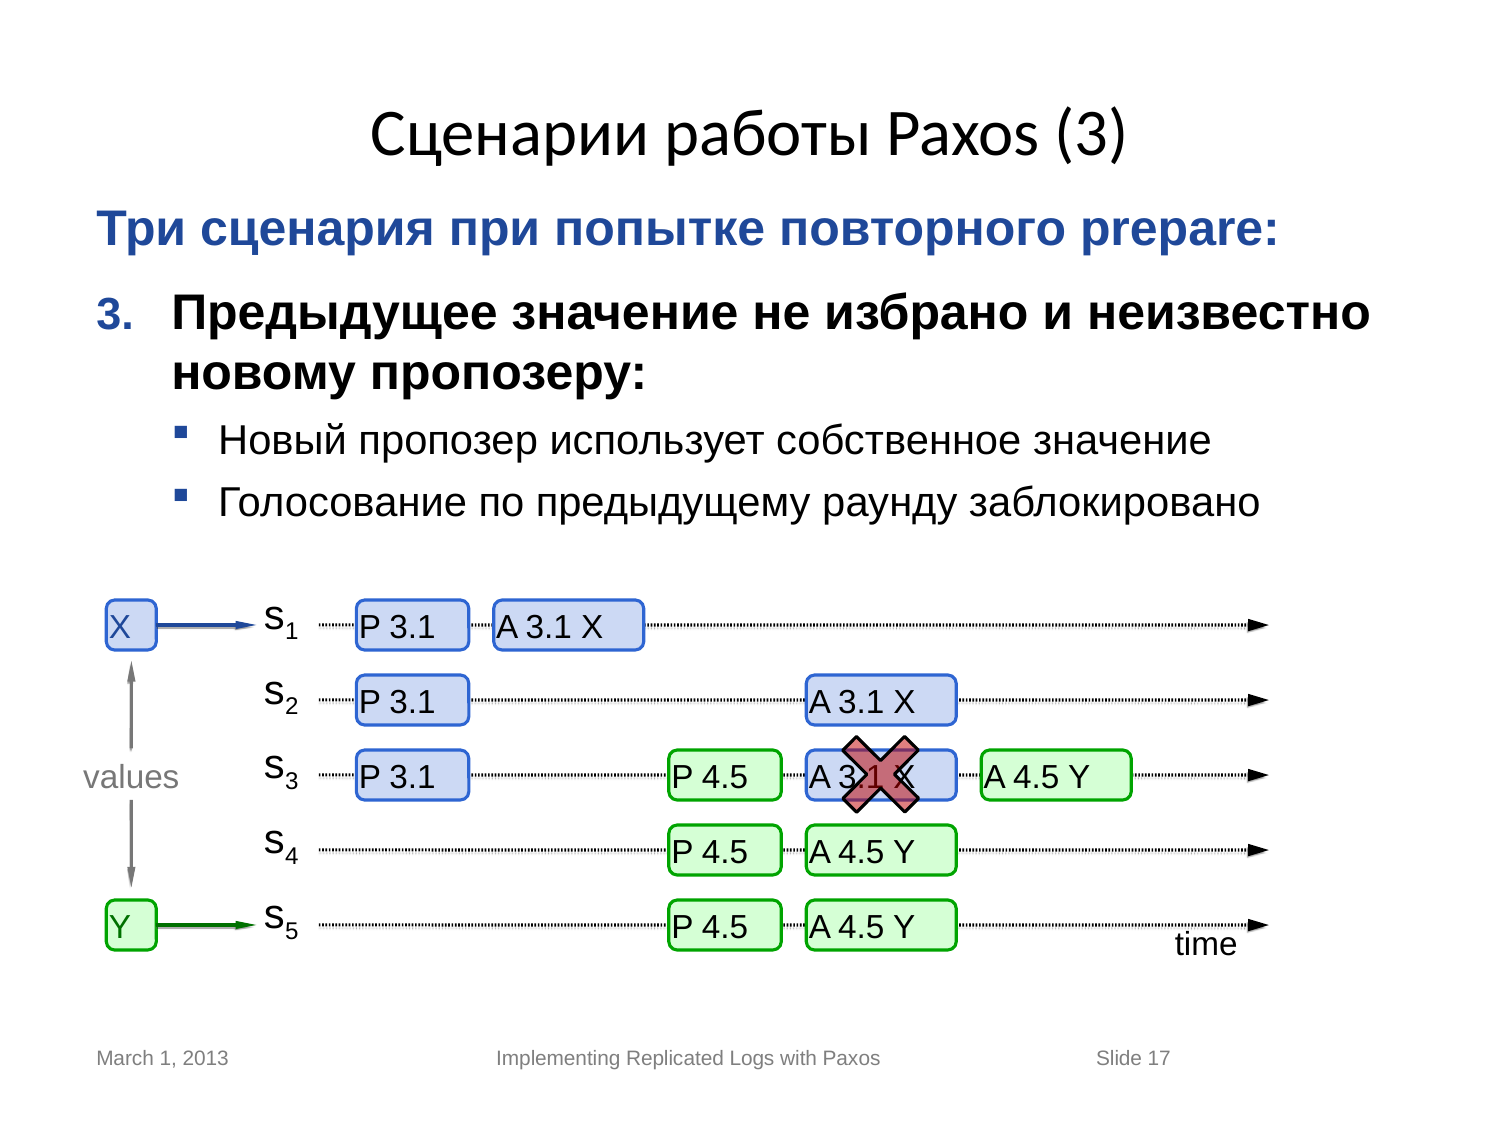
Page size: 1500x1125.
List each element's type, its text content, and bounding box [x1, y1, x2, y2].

text_box P 3.1 [356, 675, 469, 726]
text_box time [1156, 922, 1257, 963]
text_box A 3.1 X [493, 600, 644, 651]
text_box A 3.1 X [901, 750, 957, 800]
text_box A 3.1 X [806, 750, 866, 801]
text_box values [68, 754, 194, 795]
text_box s3 [243, 737, 319, 794]
text_box A 4.5 Y [981, 750, 1132, 801]
text_box A 4.5 Y [806, 825, 957, 876]
text_box A 4.5 Y [806, 900, 957, 951]
text_box P 3.1 [356, 750, 469, 801]
text_box Y [106, 900, 157, 951]
text_box s5 [243, 887, 319, 944]
text_box March 1, 2013 [81, 1037, 432, 1103]
text_box Implementing Replicated Logs with Paxos [481, 1037, 1044, 1103]
text_box [842, 736, 919, 813]
text_box P 4.5 [668, 825, 782, 876]
text_box P 4.5 [668, 750, 782, 801]
text_box P 4.5 [668, 900, 782, 951]
list Три сценария при попытке повторного prepare: Предыдущее значение не избрано и неизвестно новому пропозеру: Новый пропозер использует собственное значение Голосование по предыдущему раунду заблокировано [81, 187, 1432, 438]
text_box A 3.1 X [871, 750, 890, 760]
text_box s1 [243, 587, 319, 645]
title Сценарии работы Paxos (3) [75, 45, 1426, 233]
text_box X [106, 600, 157, 651]
text_box Slide <number> [1081, 1037, 1432, 1103]
text_box s2 [243, 662, 319, 720]
text_box A 3.1 X [870, 789, 891, 800]
text_box s4 [243, 812, 319, 869]
text_box A 3.1 X [806, 675, 957, 726]
text_box P 3.1 [356, 600, 469, 651]
